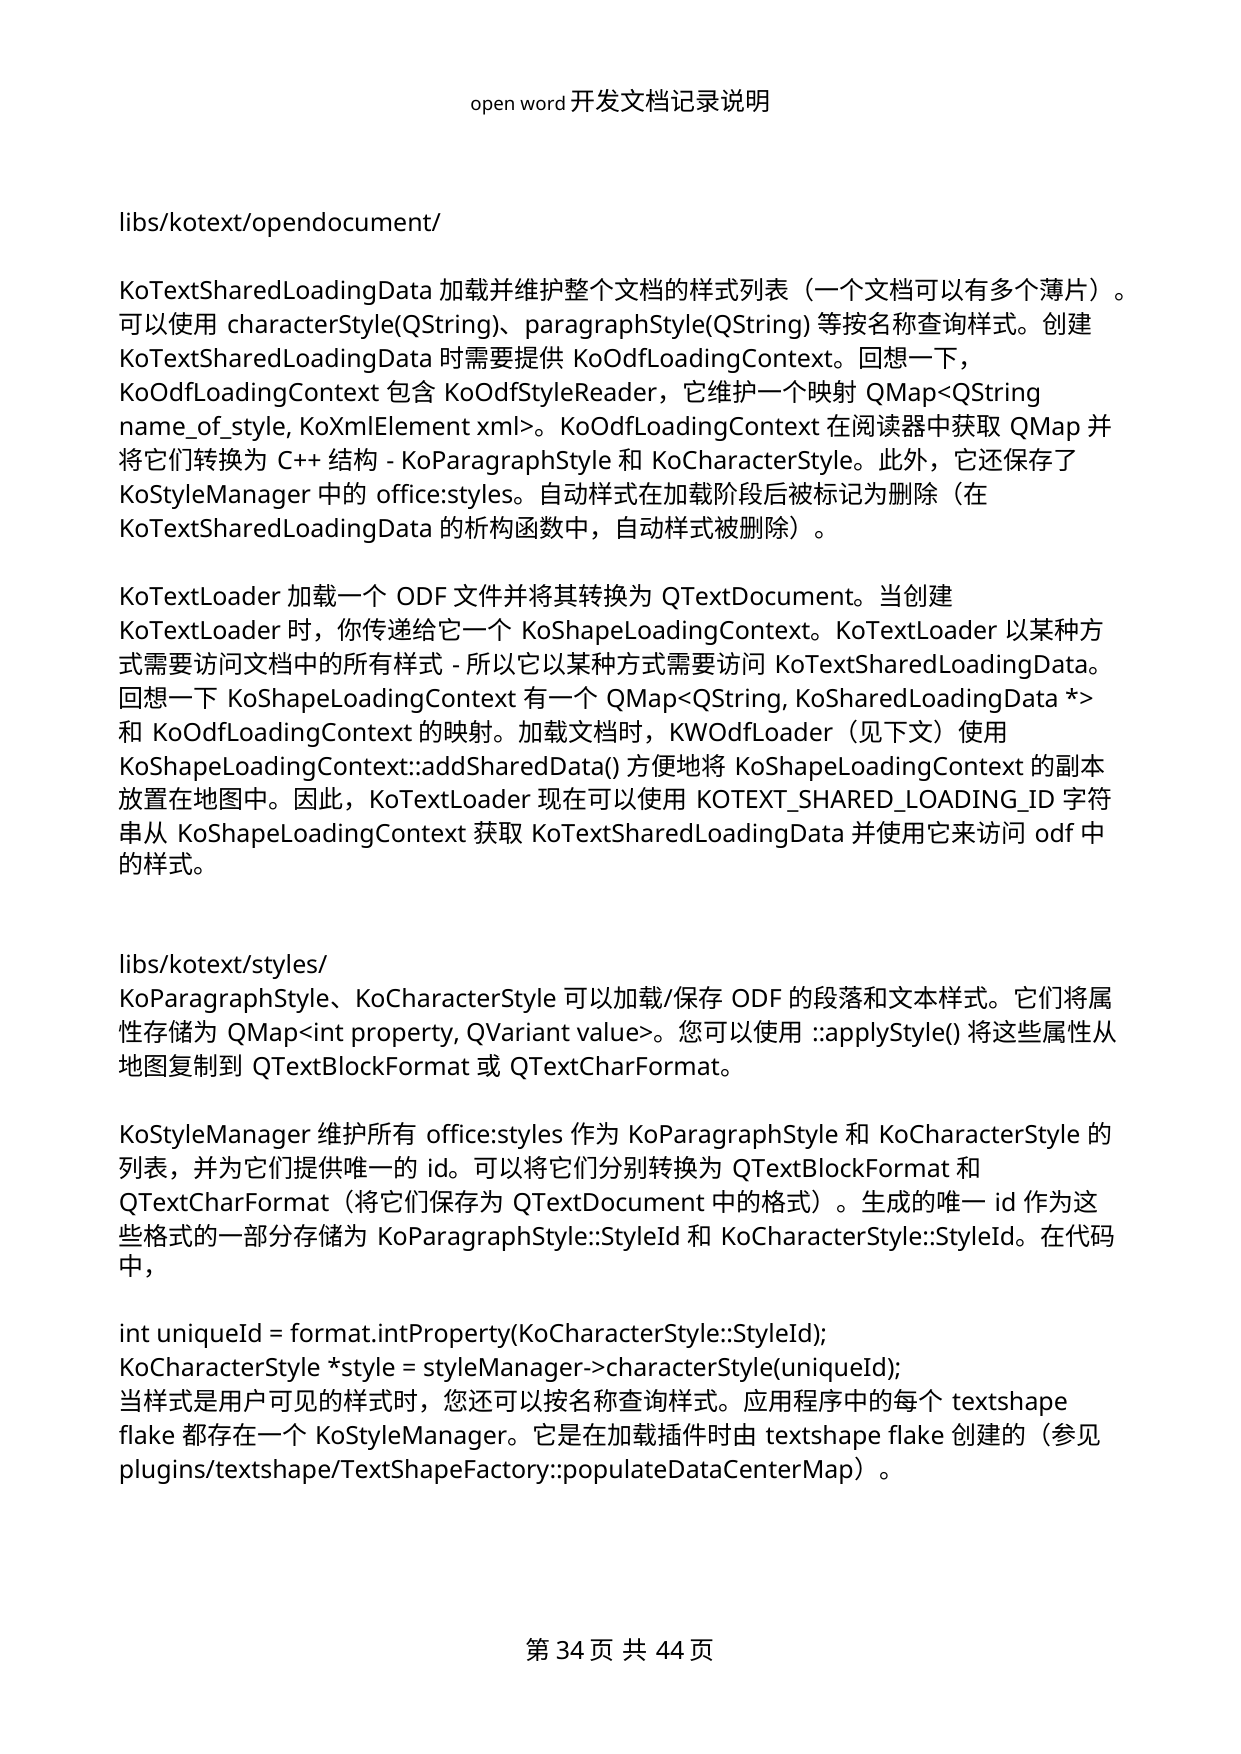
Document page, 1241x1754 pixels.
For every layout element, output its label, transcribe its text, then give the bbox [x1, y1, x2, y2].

text int uniqueId = format.intProperty(KoCharacterStyle::StyleId); [119, 1316, 1121, 1350]
text 当样式是用户可见的样式时，您还可以按名称查询样式。应用程序中的每个 textshape flake 都存在一个 KoStyleManager。它是在加载插件时由 textshape flake 创建的（参见 plugins/textshape/TextShapeFactory::populateDataCenterMap）。 [119, 1384, 1121, 1486]
text libs/kotext/styles/ [119, 947, 1121, 981]
text KoTextLoader 加载一个 ODF 文件并将其转换为 QTextDocument。当创建 KoTextLoader 时，你传递给它一个 KoShapeLoadingContext。KoTextLoader 以某种方式需要访问文档中的所有样式 - 所以它以某种方式需要访问 KoTextSharedLoadingData。回想一下 KoShapeLoadingContext 有一个 QMap<QString, KoSharedLoadingData *> 和 KoOdfLoadingContext 的映射。加载文档时，KWOdfLoader（见下文）使用 KoShapeLoadingContext::addSharedData() 方便地将 KoShapeLoadingContext 的副本放置在地图中。因此，KoTextLoader 现在可以使用 KOTEXT_SHARED_LOADING_ID 字符串从 KoShapeLoadingContext 获取 KoTextSharedLoadingData 并使用它来访问 odf 中的样式。 [119, 579, 1121, 879]
text KoStyleManager 维护所有 office:styles 作为 KoParagraphStyle 和 KoCharacterStyle 的列表，并为它们提供唯一的 id。可以将它们分别转换为 QTextBlockFormat 和 QTextCharFormat（将它们保存为 QTextDocument 中的格式）。生成的唯一 id 作为这些格式的一部分存储为 KoParagraphStyle::StyleId 和 KoCharacterStyle::StyleId。在代码中， [119, 1117, 1121, 1282]
text libs/kotext/opendocument/ [119, 205, 1121, 239]
text KoCharacterStyle *style = styleManager->characterStyle(uniqueId); [119, 1350, 1121, 1384]
text KoParagraphStyle、KoCharacterStyle 可以加载/保存 ODF 的段落和文本样式。它们将属性存储为 QMap<int property, QVariant value>。您可以使用 ::applyStyle() 将这些属性从地图复制到 QTextBlockFormat 或 QTextCharFormat。 [119, 981, 1121, 1083]
text KoTextSharedLoadingData 加载并维护整个文档的样式列表（一个文档可以有多个薄片）。可以使用 characterStyle(QString)、paragraphStyle(QString) 等按名称查询样式。创建 KoTextSharedLoadingData 时需要提供 KoOdfLoadingContext。回想一下，KoOdfLoadingContext 包含 KoOdfStyleReader，它维护一个映射 QMap<QString name_of_style, KoXmlElement xml>。KoOdfLoadingContext 在阅读器中获取 QMap 并将它们转换为 C++ 结构 - KoParagraphStyle 和 KoCharacterStyle。此外，它还保存了 KoStyleManager 中的 office:styles。自动样式在加载阶段后被标记为删除（在 KoTextSharedLoadingData 的析构函数中，自动样式被删除）。 [119, 273, 1121, 545]
